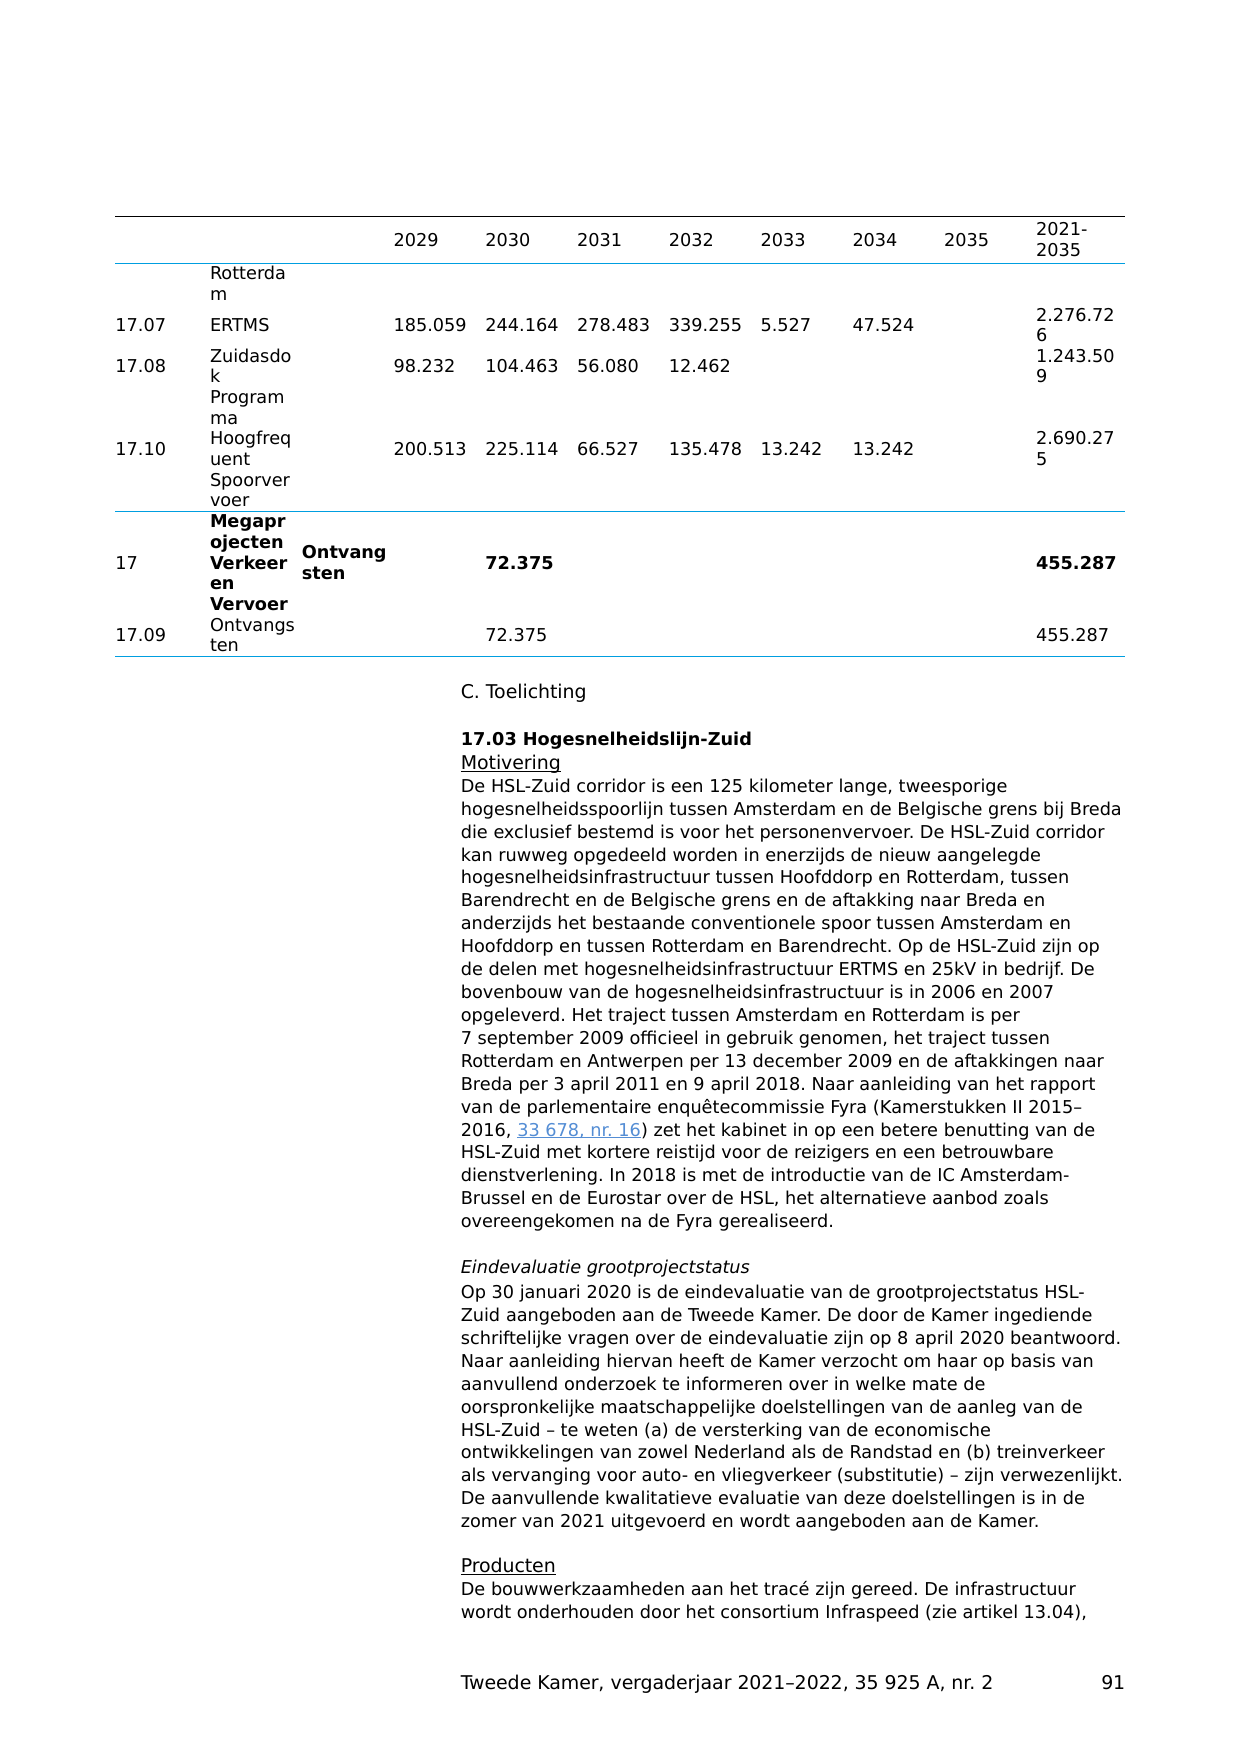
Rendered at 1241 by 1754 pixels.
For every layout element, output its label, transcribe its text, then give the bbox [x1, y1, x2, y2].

text 17.03 Hogesnelheidslijn-Zuid [461, 727, 1125, 750]
table_cell 12.462 [666, 346, 757, 387]
table_cell 47.524 [849, 305, 941, 346]
table_cell 2034 [849, 217, 941, 263]
table_cell 17.07 [115, 305, 207, 346]
table_cell 17.08 [115, 346, 207, 387]
table_cell 244.164 [482, 305, 574, 346]
table_cell [758, 346, 849, 387]
table_cell 66.527 [574, 387, 666, 511]
table_cell Zuidasdok [207, 346, 299, 387]
table_cell 1.243.509 [1033, 346, 1125, 387]
table_cell [666, 615, 757, 656]
table_cell 104.463 [482, 346, 574, 387]
table_cell [758, 264, 849, 304]
table_cell 72.375 [482, 512, 574, 614]
table_cell [1033, 264, 1125, 304]
table_cell [666, 264, 757, 304]
table_cell [115, 264, 207, 304]
table_cell 2021-2035 [1033, 217, 1125, 263]
table_cell [299, 615, 390, 656]
table_cell 185.059 [390, 305, 482, 346]
text Motivering [461, 752, 1125, 774]
table_cell [299, 217, 390, 263]
table_cell Ontvangsten [207, 615, 299, 656]
table_cell [390, 264, 482, 304]
table_cell 72.375 [482, 615, 574, 656]
table_cell 13.242 [849, 387, 941, 511]
table_cell 2032 [666, 217, 757, 263]
table_cell 2.276.726 [1033, 305, 1125, 346]
table_cell [482, 264, 574, 304]
table_cell 13.242 [758, 387, 849, 511]
table_cell [941, 346, 1033, 387]
table_cell 2.690.275 [1033, 387, 1125, 511]
table_cell [115, 217, 299, 263]
table_cell ERTMS [207, 305, 299, 346]
table_cell Megaprojecten Verkeer en Vervoer [207, 512, 299, 614]
table_cell [299, 305, 390, 346]
table_cell [941, 387, 1033, 511]
table_cell [758, 512, 849, 614]
table_cell [941, 305, 1033, 346]
table_cell [849, 512, 941, 614]
table_cell [758, 615, 849, 656]
table_cell [849, 615, 941, 656]
table_cell 17.09 [115, 615, 207, 656]
table_cell 2029 [390, 217, 482, 263]
table_cell 2033 [758, 217, 849, 263]
table_cell [941, 512, 1033, 614]
table_cell Ontvangsten [299, 512, 390, 614]
table_cell 17.10 [115, 387, 207, 511]
table_cell 98.232 [390, 346, 482, 387]
table_cell 200.513 [390, 387, 482, 511]
text De bouwwerkzaamheden aan het tracé zijn gereed. De infrastructuur wordt onderhouden door het consortium Infraspeed (zie artikel 13.04), [461, 1577, 1125, 1623]
table_cell 225.114 [482, 387, 574, 511]
table_cell Rotterdam [207, 264, 299, 304]
table_cell 5.527 [758, 305, 849, 346]
table_cell [849, 264, 941, 304]
table_cell [574, 615, 666, 656]
table_cell [941, 264, 1033, 304]
title C. Toelichting [461, 681, 1125, 703]
table_cell [666, 512, 757, 614]
text De HSL-Zuid corridor is een 125 kilometer lange, tweesporige hogesnelheidsspoorlijn tussen Amsterdam en de Belgische grens bij Breda die exclusief bestemd is voor het personenvervoer. De HSL-Zuid corridor kan ruwweg opgedeeld worden in enerzijds de nieuw aangelegde hogesnelheidsinfrastructuur tussen Hoofddorp en Rotterdam, tussen Barendrecht en de Belgische grens en de aftakking naar Breda en anderzijds het bestaande conventionele spoor tussen Amsterdam en Hoofddorp en tussen Rotterdam en Barendrecht. Op de HSL-Zuid zijn op de delen met hogesnelheidsinfrastructuur ERTMS en 25kV in bedrijf. De bovenbouw van de hogesnelheidsinfrastructuur is in 2006 en 2007 opgeleverd. Het traject tussen Amsterdam en Rotterdam is per 7 september 2009 officieel in gebruik genomen, het traject tussen Rotterdam en Antwerpen per 13 december 2009 en de aftakkingen naar Breda per 3 april 2011 en 9 april 2018. Naar aanleiding van het rapport van de parlementaire enquêtecommissie Fyra (Kamerstukken II 2015–2016, 33 678, nr. 16) zet het kabinet in op een betere benutting van de HSL-Zuid met kortere reistijd voor de reizigers en een betrouwbare dienstverlening. In 2018 is met de introductie van de IC Amsterdam-Brussel en de Eurostar over de HSL, het alternatieve aanbod zoals overeengekomen na de Fyra gerealiseerd. [461, 774, 1125, 1232]
text Op 30 januari 2020 is de eindevaluatie van de grootprojectstatus HSL-Zuid aangeboden aan de Tweede Kamer. De door de Kamer ingediende schriftelijke vragen over de eindevaluatie zijn op 8 april 2020 beantwoord. Naar aanleiding hiervan heeft de Kamer verzocht om haar op basis van aanvullend onderzoek te informeren over in welke mate de oorspronkelijke maatschappelijke doelstellingen van de aanleg van de HSL-Zuid – te weten (a) de versterking van de economische ontwikkelingen van zowel Nederland als de Randstad en (b) treinverkeer als vervanging voor auto- en vliegverkeer (substitutie) – zijn verwezenlijkt. De aanvullende kwalitatieve evaluatie van deze doelstellingen is in de zomer van 2021 uitgevoerd en wordt aangeboden aan de Kamer. [461, 1280, 1125, 1532]
table_cell [299, 346, 390, 387]
table_cell 56.080 [574, 346, 666, 387]
table_cell [299, 264, 390, 304]
table_cell 135.478 [666, 387, 757, 511]
table_cell [390, 615, 482, 656]
table_cell 455.287 [1033, 512, 1125, 614]
table_cell 2035 [941, 217, 1033, 263]
table_cell Programma Hoogfrequent Spoorvervoer [207, 387, 299, 511]
table_cell 455.287 [1033, 615, 1125, 656]
table_cell [574, 512, 666, 614]
table_header Tabel 67 Vervolg (bedragen x € 1.000) [115, 191, 1125, 216]
table_cell 2030 [482, 217, 574, 263]
table_cell [574, 264, 666, 304]
table_cell 339.255 [666, 305, 757, 346]
table_cell 278.483 [574, 305, 666, 346]
text Eindevaluatie grootprojectstatus [461, 1255, 1125, 1278]
text Producten [461, 1555, 1125, 1577]
table_cell 2031 [574, 217, 666, 263]
table_cell [941, 615, 1033, 656]
table_cell [390, 512, 482, 614]
table_cell [299, 387, 390, 511]
table_cell 17 [115, 512, 207, 614]
table_cell [849, 346, 941, 387]
